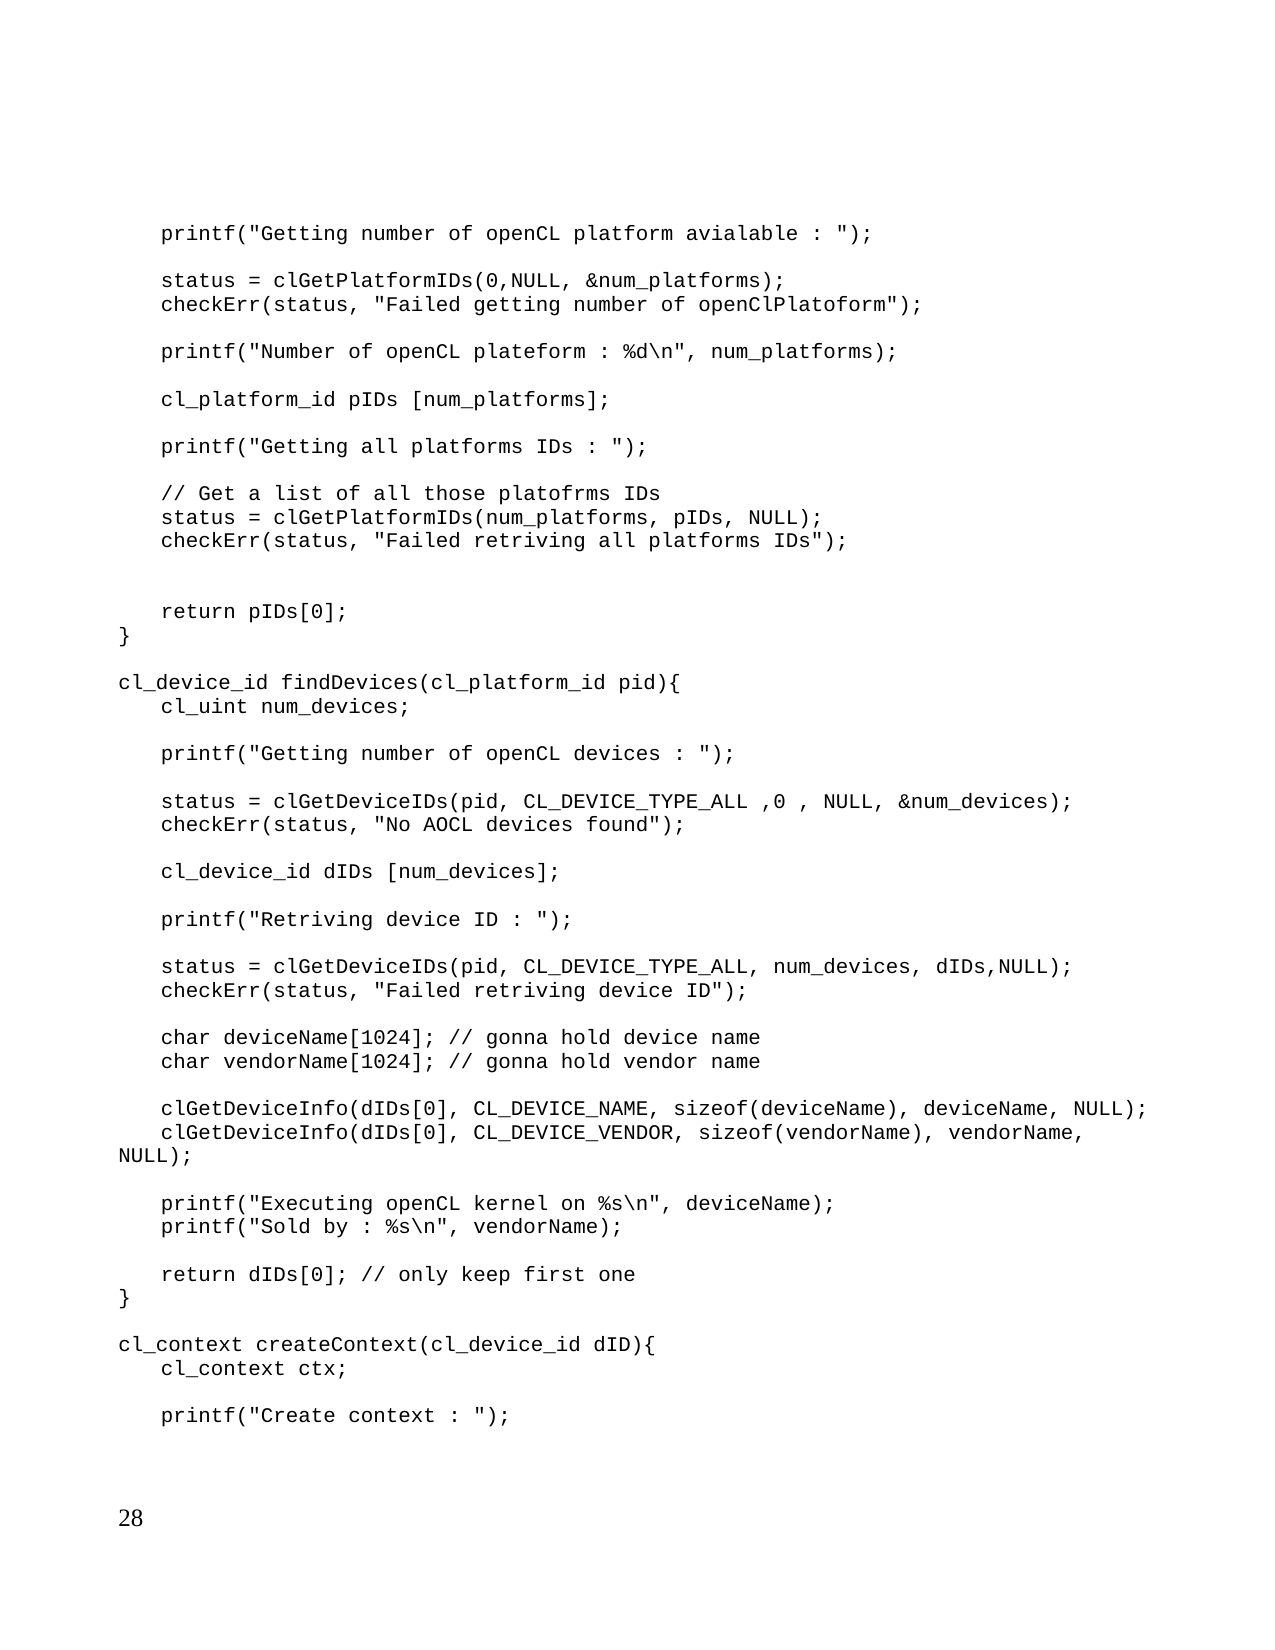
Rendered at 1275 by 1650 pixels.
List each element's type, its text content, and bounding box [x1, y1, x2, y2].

text printf("Retriving device ID : "); [118, 909, 1157, 932]
text printf("Executing openCL kernel on %s\n", deviceName); [118, 1193, 1157, 1216]
text cl_device_id dIDs [num_devices]; [118, 862, 1157, 885]
text return pIDs[0]; [118, 601, 1157, 625]
text printf("Sold by : %s\n", vendorName); [118, 1216, 1157, 1240]
text printf("Create context : "); [118, 1405, 1157, 1429]
text } [118, 625, 1157, 649]
text status = clGetDeviceIDs(pid, CL_DEVICE_TYPE_ALL, num_devices, dIDs,NULL); [118, 956, 1157, 980]
text } [118, 1287, 1157, 1311]
text printf("Getting all platforms IDs : "); [118, 436, 1157, 459]
text cl_context ctx; [118, 1358, 1157, 1382]
text status = clGetPlatformIDs(num_platforms, pIDs, NULL); [118, 507, 1157, 531]
text checkErr(status, "No AOCL devices found"); [118, 814, 1157, 838]
text checkErr(status, "Failed retriving all platforms IDs"); [118, 531, 1157, 554]
text checkErr(status, "Failed getting number of openClPlatoform"); [118, 294, 1157, 318]
text printf("Getting number of openCL devices : "); [118, 743, 1157, 767]
text cl_device_id findDevices(cl_platform_id pid){ [118, 672, 1157, 696]
text return dIDs[0]; // only keep first one [118, 1263, 1157, 1287]
text printf("Getting number of openCL platform avialable : "); [118, 223, 1157, 247]
text status = clGetPlatformIDs(0,NULL, &num_platforms); [118, 270, 1157, 294]
text checkErr(status, "Failed retriving device ID"); [118, 980, 1157, 1003]
text cl_platform_id pIDs [num_platforms]; [118, 389, 1157, 412]
text cl_uint num_devices; [118, 696, 1157, 720]
text char vendorName[1024]; // gonna hold vendor name [118, 1051, 1157, 1074]
text clGetDeviceInfo(dIDs[0], CL_DEVICE_VENDOR, sizeof(vendorName), vendorName, NULL); [118, 1122, 1157, 1169]
text cl_context createContext(cl_device_id dID){ [118, 1334, 1157, 1358]
text status = clGetDeviceIDs(pid, CL_DEVICE_TYPE_ALL ,0 , NULL, &num_devices); [118, 791, 1157, 814]
text printf("Number of openCL plateform : %d\n", num_platforms); [118, 341, 1157, 365]
text // Get a list of all those platofrms IDs [118, 483, 1157, 507]
text clGetDeviceInfo(dIDs[0], CL_DEVICE_NAME, sizeof(deviceName), deviceName, NULL); [118, 1098, 1157, 1122]
text char deviceName[1024]; // gonna hold device name [118, 1027, 1157, 1051]
